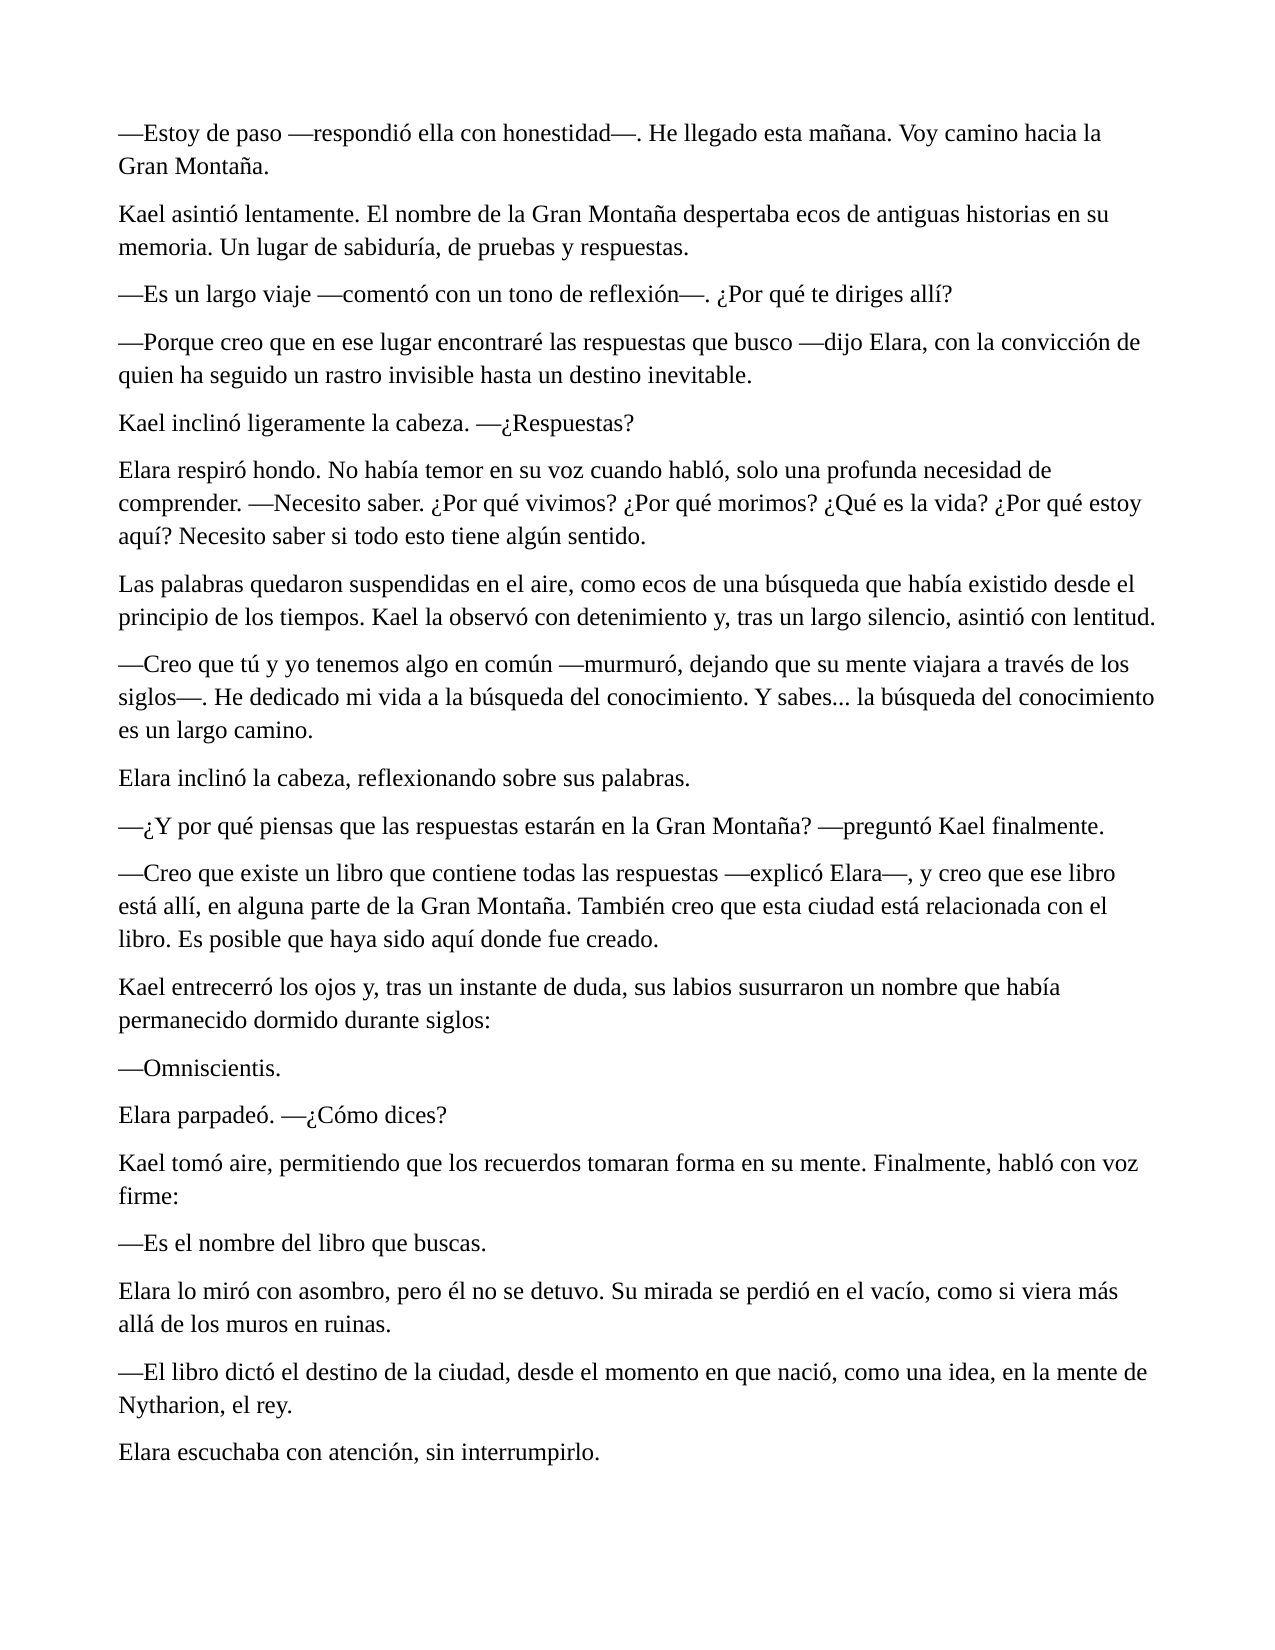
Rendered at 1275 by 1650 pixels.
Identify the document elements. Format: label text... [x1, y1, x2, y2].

text Elara parpadeó. —¿Cómo dices? [118, 1100, 1157, 1129]
text Kael entrecerró los ojos y, tras un instante de duda, sus labios susurraron un nombre que había permanecido dormido durante siglos: [118, 972, 1157, 1034]
text Elara lo miró con asombro, pero él no se detuvo. Su mirada se perdió en el vacío, como si viera más allá de los muros en ruinas. [118, 1276, 1157, 1338]
text —Creo que tú y yo tenemos algo en común —murmuró, dejando que su mente viajara a través de los siglos—. He dedicado mi vida a la búsqueda del conocimiento. Y sabes... la búsqueda del conocimiento es un largo camino. [118, 649, 1157, 744]
text Kael asintió lentamente. El nombre de la Gran Montaña despertaba ecos de antiguas historias en su memoria. Un lugar de sabiduría, de pruebas y respuestas. [118, 199, 1157, 261]
text —Creo que existe un libro que contiene todas las respuestas —explicó Elara—, y creo que ese libro está allí, en alguna parte de la Gran Montaña. También creo que esta ciudad está relacionada con el libro. Es posible que haya sido aquí donde fue creado. [118, 858, 1157, 953]
text —Porque creo que en ese lugar encontraré las respuestas que busco —dijo Elara, con la convicción de quien ha seguido un rastro invisible hasta un destino inevitable. [118, 327, 1157, 389]
text —Omniscientis. [118, 1053, 1157, 1081]
text —¿Y por qué piensas que las respuestas estarán en la Gran Montaña? —preguntó Kael finalmente. [118, 811, 1157, 839]
text Kael tomó aire, permitiendo que los recuerdos tomaran forma en su mente. Finalmente, habló con voz firme: [118, 1148, 1157, 1209]
text —Es un largo viaje —comentó con un tono de reflexión—. ¿Por qué te diriges allí? [118, 279, 1157, 308]
text Las palabras quedaron suspendidas en el aire, como ecos de una búsqueda que había existido desde el principio de los tiempos. Kael la observó con detenimiento y, tras un largo silencio, asintió con lentitud. [118, 569, 1157, 631]
text —Es el nombre del libro que buscas. [118, 1228, 1157, 1257]
text Kael inclinó ligeramente la cabeza. —¿Respuestas? [118, 408, 1157, 436]
text Elara inclinó la cabeza, reflexionando sobre sus palabras. [118, 763, 1157, 792]
text —El libro dictó el destino de la ciudad, desde el momento en que nació, como una idea, en la mente de Nytharion, el rey. [118, 1357, 1157, 1418]
text Elara respiró hondo. No había temor en su voz cuando habló, solo una profunda necesidad de comprender. —Necesito saber. ¿Por qué vivimos? ¿Por qué morimos? ¿Qué es la vida? ¿Por qué estoy aquí? Necesito saber si todo esto tiene algún sentido. [118, 455, 1157, 550]
text Elara escuchaba con atención, sin interrumpirlo. [118, 1437, 1157, 1466]
text —Estoy de paso —respondió ella con honestidad—. He llegado esta mañana. Voy camino hacia la Gran Montaña. [118, 118, 1157, 180]
